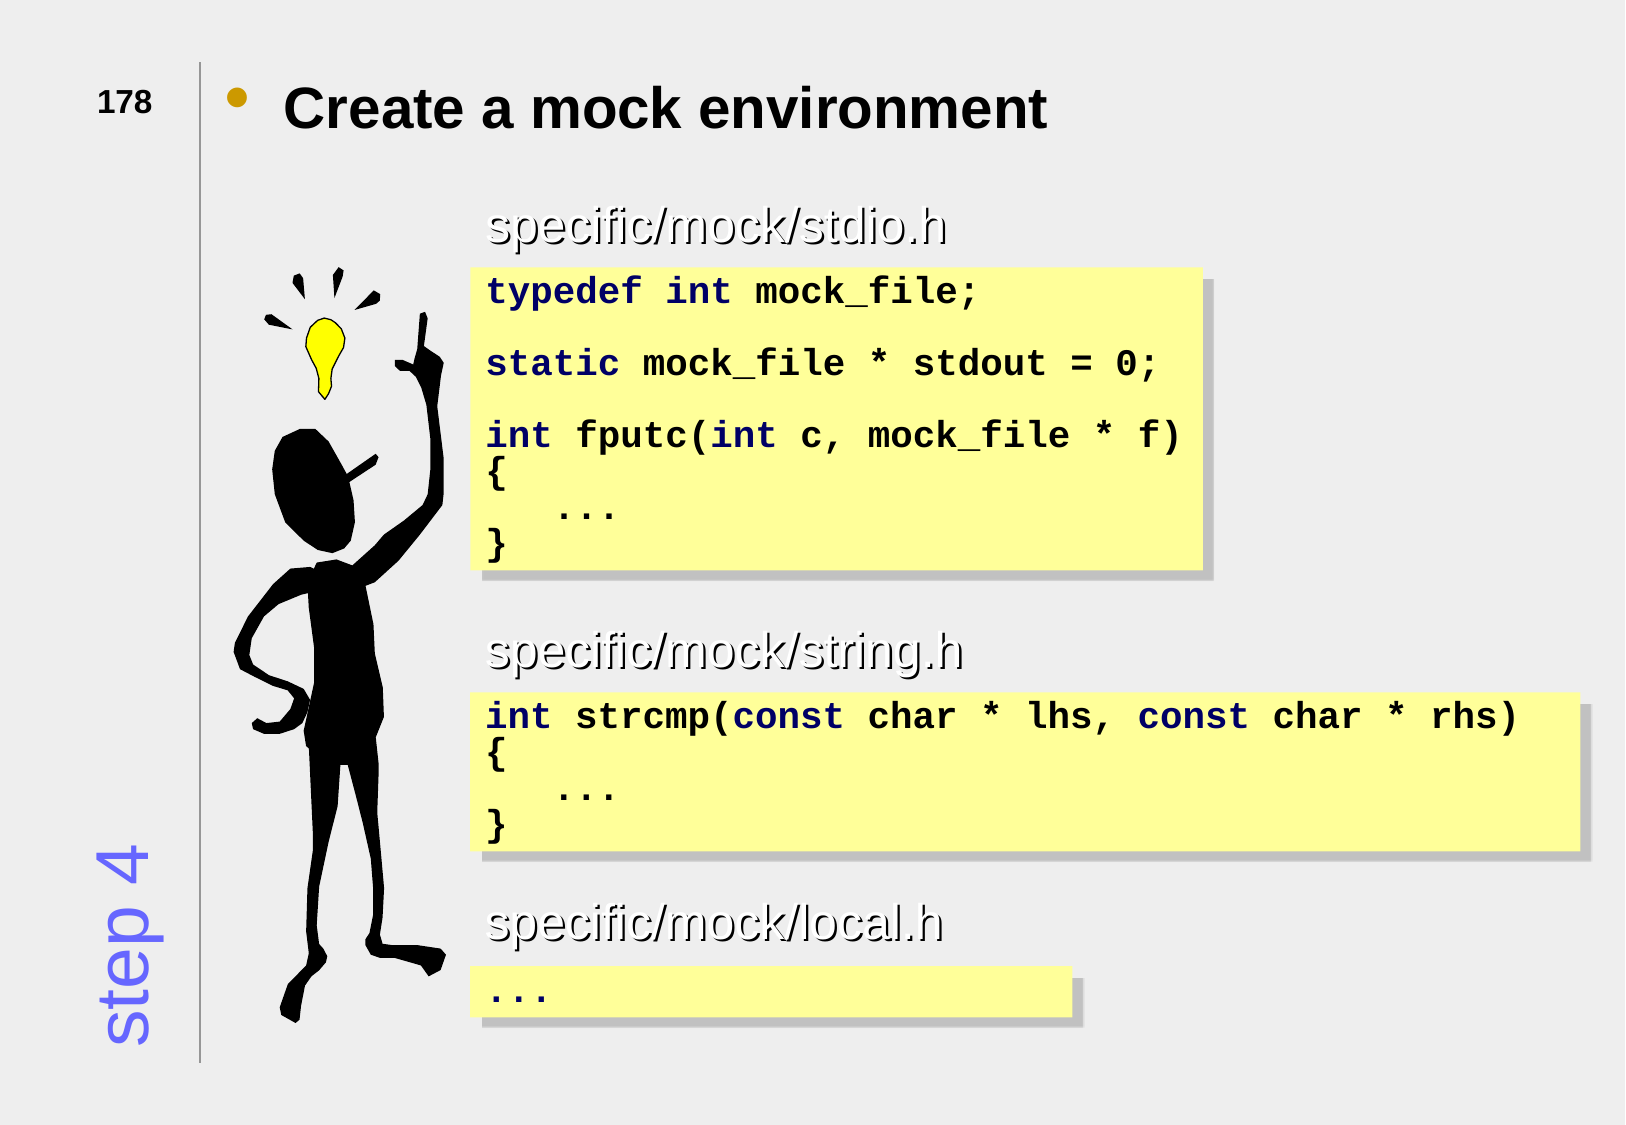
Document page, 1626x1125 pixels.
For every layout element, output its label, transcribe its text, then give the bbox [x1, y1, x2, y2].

text_box specific/mock/local.h [469, 881, 1026, 957]
text_box [354, 290, 381, 310]
text_box typedef int mock_file; static mock_file * stdout = 0; int fputc(int c, mock_file * f) { ... } [470, 267, 1203, 571]
text_box [305, 318, 345, 400]
text_box [332, 267, 344, 299]
text_box int strcmp(const char * lhs, const char * rhs) { ... } [470, 692, 1581, 852]
text_box ... [470, 966, 1073, 1018]
text_box [272, 428, 379, 554]
text_box [292, 273, 305, 300]
list Create a mock environment [212, 62, 1625, 1063]
title step 4 [50, 187, 188, 1063]
text_box [233, 311, 446, 1024]
text_box specific/mock/string.h [470, 609, 1026, 686]
text_box [264, 314, 293, 330]
text_box specific/mock/stdio.h [470, 184, 1026, 261]
